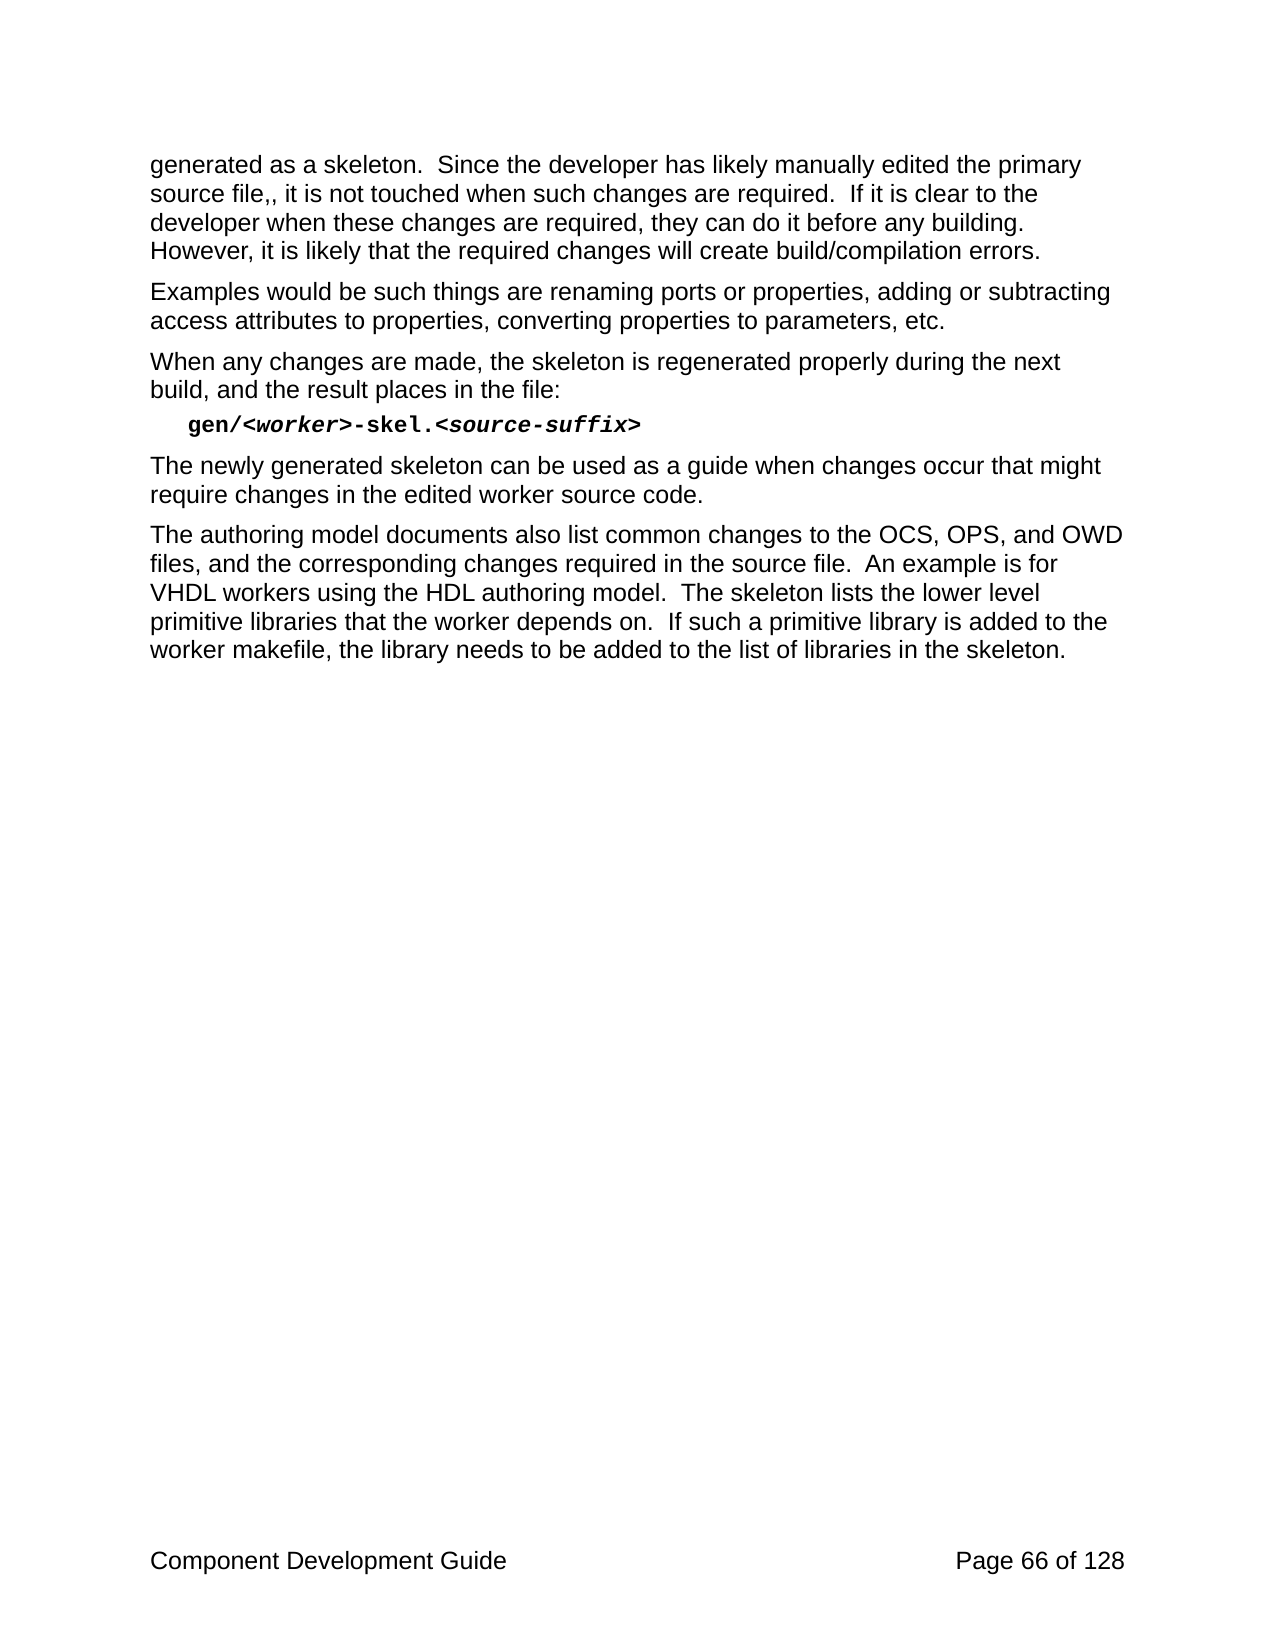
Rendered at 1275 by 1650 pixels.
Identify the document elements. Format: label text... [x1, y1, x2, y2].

text gen/<worker>-skel.<source-suffix> [187, 413, 1125, 439]
text Examples would be such things are renaming ports or properties, adding or subtracting access attributes to properties, converting properties to parameters, etc. [150, 277, 1125, 334]
text When any changes are made, the skeleton is regenerated properly during the next build, and the result places in the file: [150, 346, 1125, 404]
text generated as a skeleton. Since the developer has likely manually edited the primary source file,, it is not touched when such changes are required. If it is clear to the developer when these changes are required, they can do it before any building. However, it is likely that the required changes will create build/compilation errors. [150, 150, 1125, 265]
text The newly generated skeleton can be used as a guide when changes occur that might require changes in the edited worker source code. [150, 451, 1125, 508]
text The authoring model documents also list common changes to the OCS, OPS, and OWD files, and the corresponding changes required in the source file. An example is for VHDL workers using the HDL authoring model. The skeleton lists the lower level primitive libraries that the worker depends on. If such a primitive library is added to the worker makefile, the library needs to be added to the list of libraries in the skeleton. [150, 520, 1125, 664]
